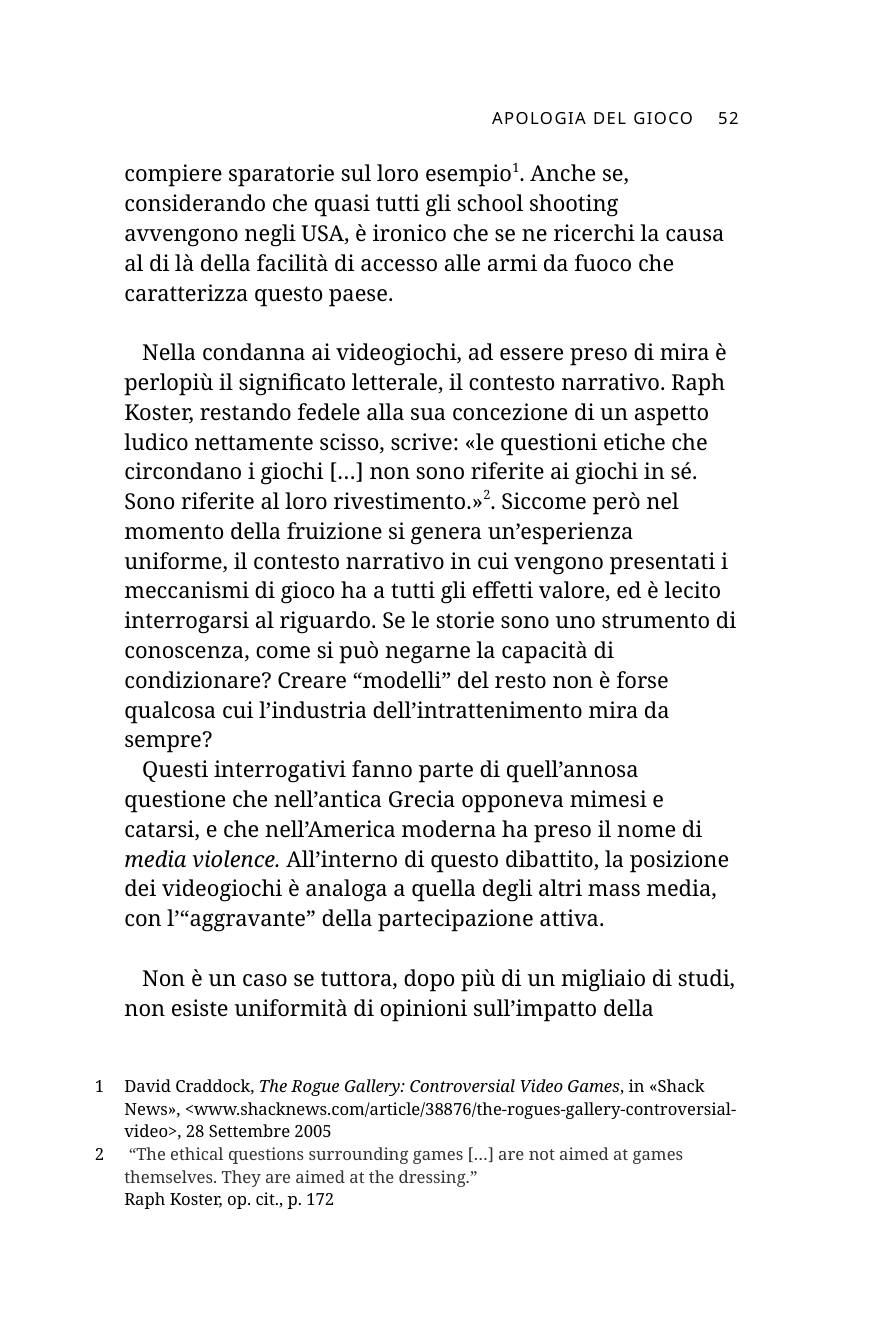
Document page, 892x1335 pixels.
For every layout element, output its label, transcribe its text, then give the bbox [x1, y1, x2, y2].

text “The ethical questions surrounding games […] are not aimed at games themselves. They are aimed at the dressing.” [94, 1142, 738, 1188]
text Non è un caso se tuttora, dopo più di un migliaio di studi, non esiste uniformità di opinioni sull’impatto della [124, 963, 738, 1022]
text Questi interrogativi fanno parte di quell’annosa questione che nell’antica Grecia opponeva mimesi e catarsi, e che nell’America moderna ha preso il nome di media violence. All’interno di questo dibattito, la posizione dei videogiochi è analoga a quella degli altri mass media, con l’“aggravante” della partecipazione attiva. [124, 754, 738, 933]
text compiere sparatorie sul loro esempio. Anche se, considerando che quasi tutti gli school shooting avvengono negli USA, è ironico che se ne ricerchi la causa al di là della facilità di accesso alle armi da fuoco che caratterizza questo paese. [124, 158, 738, 307]
text Nella condanna ai videogiochi, ad essere preso di mira è perlopiù il significato letterale, il contesto narrativo. Raph Koster, restando fedele alla sua concezione di un aspetto ludico nettamente scisso, scrive: «le questioni etiche che circondano i giochi […] non sono riferite ai giochi in sé. Sono riferite al loro rivestimento.». Siccome però nel momento della fruizione si genera un’esperienza uniforme, il contesto narrativo in cui vengono presentati i meccanismi di gioco ha a tutti gli effetti valore, ed è lecito interrogarsi al riguardo. Se le storie sono uno strumento di conoscenza, come si può negarne la capacità di condizionare? Creare “modelli” del resto non è forse qualcosa cui l’industria dell’intrattenimento mira da sempre? [124, 337, 738, 754]
text Raph Koster, op. cit., p. 172 [94, 1188, 738, 1211]
text David Craddock, The Rogue Gallery: Controversial Video Games, in «Shack News», <www.shacknews.com/article/38876/the-rogues-gallery-controversial-video>, 28 Settembre 2005 [94, 1074, 738, 1142]
